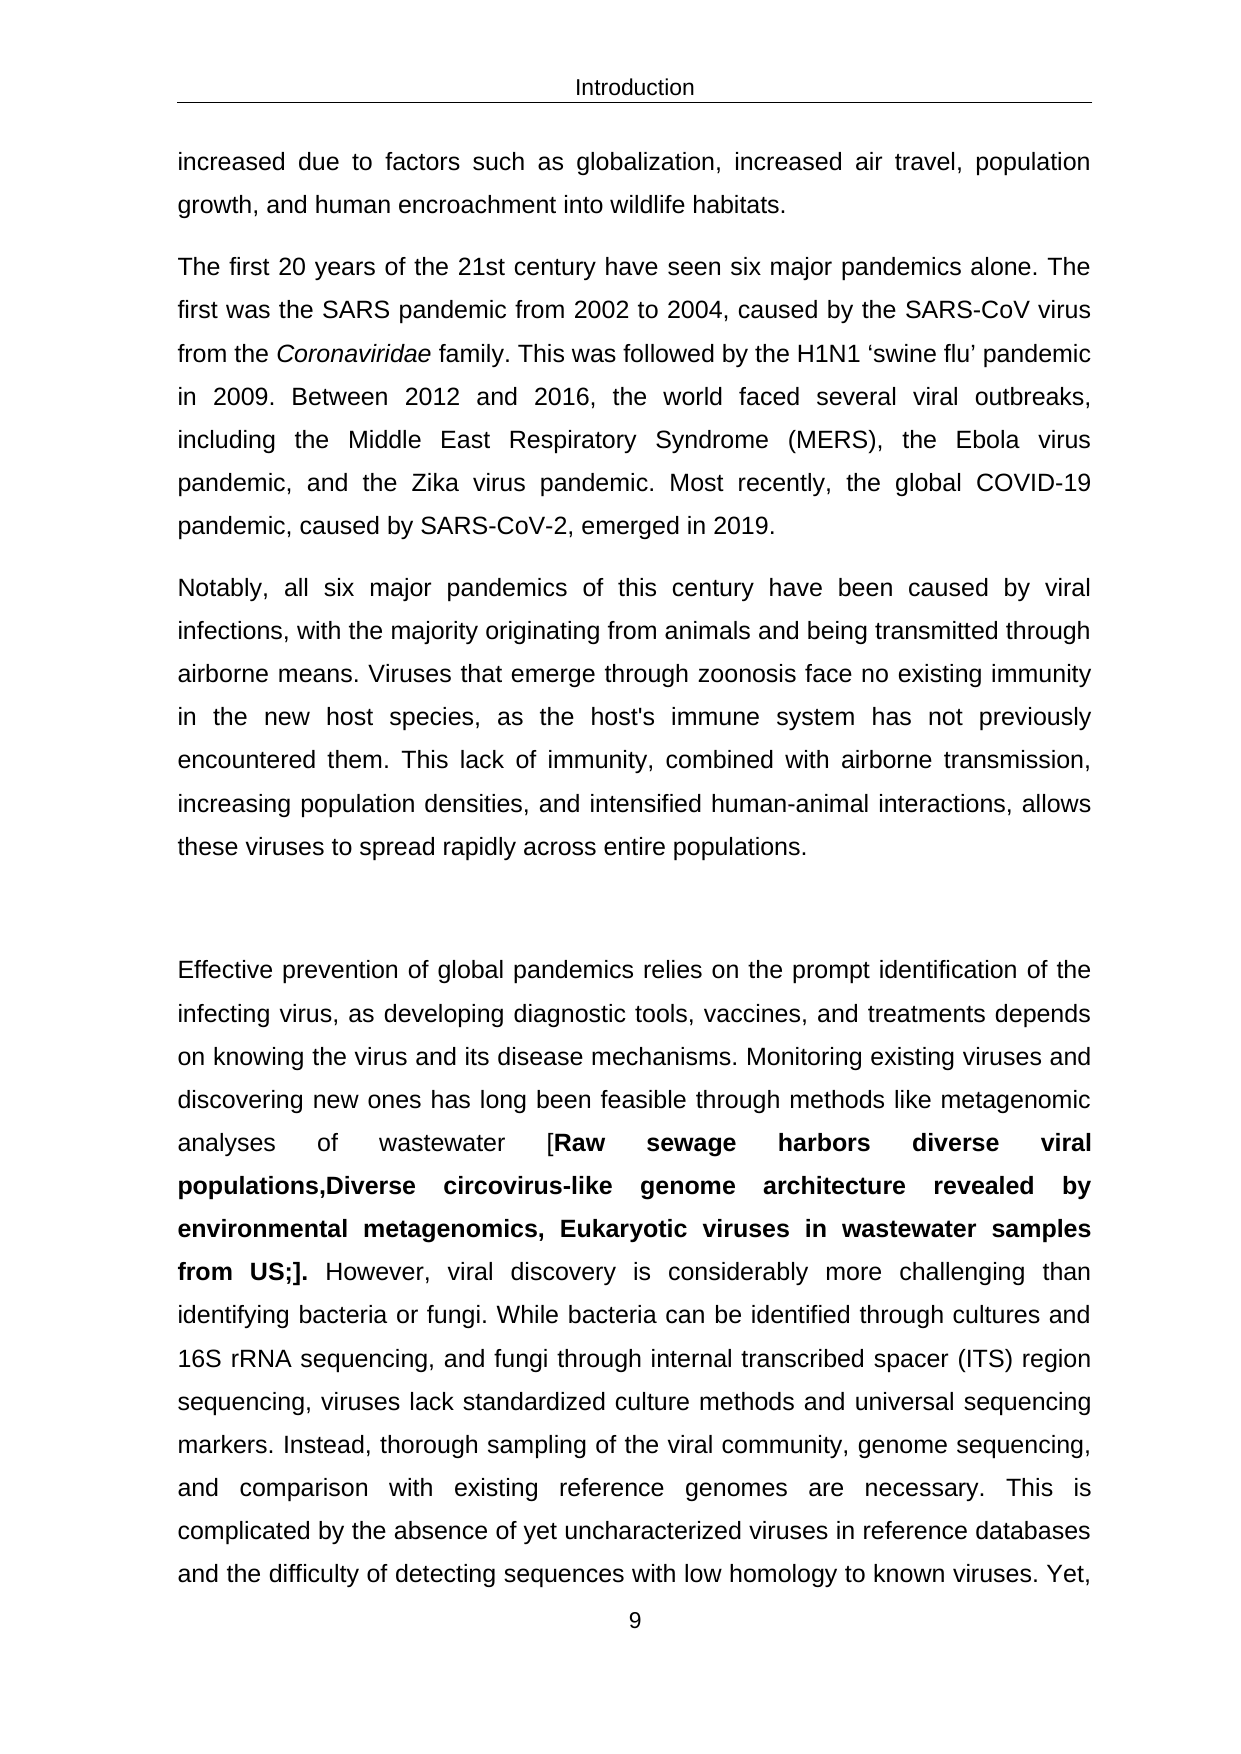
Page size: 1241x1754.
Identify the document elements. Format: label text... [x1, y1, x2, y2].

text increased due to factors such as globalization, increased air travel, population growth, and human encroachment into wildlife habitats. [177, 147, 1092, 219]
text Notably, all six major pandemics of this century have been caused by viral infections, with the majority originating from animals and being transmitted through airborne means. Viruses that emerge through zoonosis face no existing immunity in the new host species, as the host's immune system has not previously encountered them. This lack of immunity, combined with airborne transmission, increasing population densities, and intensified human-animal interactions, allows these viruses to spread rapidly across entire populations. [177, 573, 1092, 861]
text The first 20 years of the 21st century have seen six major pandemics alone. The first was the SARS pandemic from 2002 to 2004, caused by the SARS-CoV virus from the Coronaviridae family. This was followed by the H1N1 ‘swine flu’ pandemic in 2009. Between 2012 and 2016, the world faced several viral outbreaks, including the Middle East Respiratory Syndrome (MERS), the Ebola virus pandemic, and the Zika virus pandemic. Most recently, the global COVID-19 pandemic, caused by SARS-CoV-2, emerged in 2019. [177, 252, 1092, 540]
text Effective prevention of global pandemics relies on the prompt identification of the infecting virus, as developing diagnostic tools, vaccines, and treatments depends on knowing the virus and its disease mechanisms. Monitoring existing viruses and discovering new ones has long been feasible through methods like metagenomic analyses of wastewater [Raw sewage harbors diverse viral populations,Diverse circovirus-like genome architecture revealed by environmental metagenomics, Eukaryotic viruses in wastewater samples from US;]. However, viral discovery is considerably more challenging than identifying bacteria or fungi. While bacteria can be identified through cultures and 16S rRNA sequencing, and fungi through internal transcribed spacer (ITS) region sequencing, viruses lack standardized culture methods and universal sequencing markers. Instead, thorough sampling of the viral community, genome sequencing, and comparison with existing reference genomes are necessary. This is complicated by the absence of yet uncharacterized viruses in reference databases and the difficulty of detecting sequences with low homology to known viruses. Yet, [177, 956, 1092, 1588]
